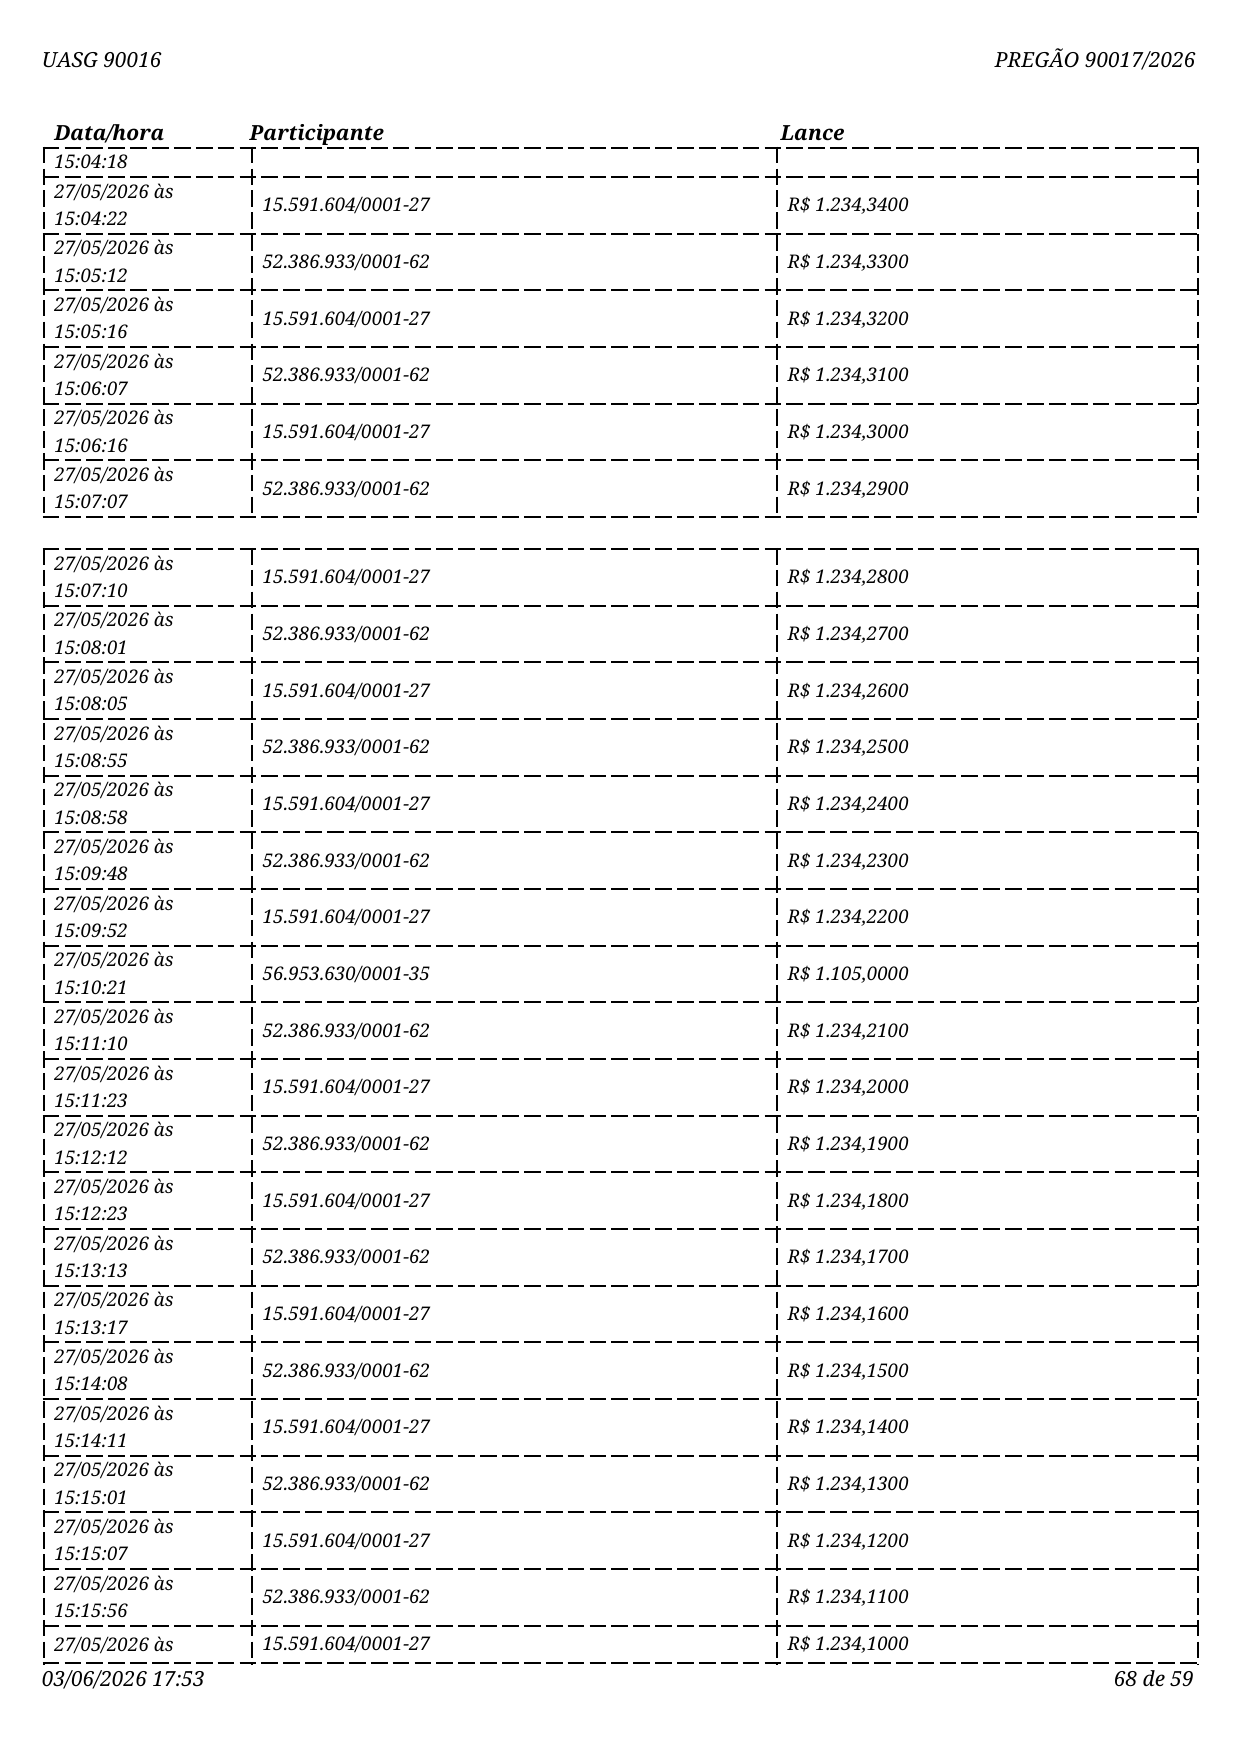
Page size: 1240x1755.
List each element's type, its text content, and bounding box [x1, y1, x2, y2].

table_cell 15.591.604/0001-27 [252, 888, 777, 944]
table_cell R$ 1.234,1600 [777, 1285, 1198, 1341]
table_cell 27/05/2026 às 15:04:22 [44, 176, 252, 233]
table_cell 27/05/2026 às 15:13:17 [44, 1285, 252, 1341]
table_cell 52.386.933/0001-62 [252, 1341, 777, 1398]
table_cell 27/05/2026 às 15:14:08 [44, 1341, 252, 1398]
table_cell R$ 1.234,3200 [777, 289, 1198, 346]
table_cell R$ 1.234,1300 [777, 1455, 1198, 1511]
table_cell 52.386.933/0001-62 [252, 459, 777, 516]
table_cell 15.591.604/0001-27 [252, 176, 777, 233]
table_header 15.591.604/0001-27 [252, 548, 777, 604]
table_cell R$ 1.234,3300 [777, 233, 1198, 289]
table_cell 27/05/2026 às 15:05:16 [44, 289, 252, 346]
table_cell 27/05/2026 às 15:11:23 [44, 1058, 252, 1114]
table_cell 15.591.604/0001-27 [252, 289, 777, 346]
table_cell R$ 1.234,1900 [777, 1115, 1198, 1171]
table_cell R$ 1.234,1800 [777, 1171, 1198, 1228]
table_cell R$ 1.234,2700 [777, 605, 1198, 661]
table_cell 27/05/2026 às 15:15:56 [44, 1568, 252, 1624]
table_cell 15.591.604/0001-27 [252, 1398, 777, 1454]
table_cell 27/05/2026 às 15:09:48 [44, 831, 252, 888]
table_cell R$ 1.234,2200 [777, 888, 1198, 944]
table_cell R$ 1.234,3100 [777, 346, 1198, 403]
table_cell 52.386.933/0001-62 [252, 233, 777, 289]
table_cell 27/05/2026 às 15:12:12 [44, 1115, 252, 1171]
table_cell 27/05/2026 às [44, 1625, 252, 1662]
table_cell 27/05/2026 às 15:07:07 [44, 459, 252, 516]
table_cell 52.386.933/0001-62 [252, 605, 777, 661]
table_cell 52.386.933/0001-62 [252, 346, 777, 403]
table_cell R$ 1.234,1700 [777, 1228, 1198, 1284]
table_cell 15.591.604/0001-27 [252, 775, 777, 831]
table_cell 52.386.933/0001-62 [252, 718, 777, 774]
table_cell 52.386.933/0001-62 [252, 831, 777, 888]
table_cell 15.591.604/0001-27 [252, 661, 777, 718]
table_header R$ 1.234,2800 [777, 548, 1198, 604]
table_cell 27/05/2026 às 15:05:12 [44, 233, 252, 289]
table_cell R$ 1.234,2000 [777, 1058, 1198, 1114]
table_cell R$ 1.234,2600 [777, 661, 1198, 718]
table_cell 27/05/2026 às 15:08:55 [44, 718, 252, 774]
table_cell 15.591.604/0001-27 [252, 1625, 777, 1662]
table_cell 27/05/2026 às 15:11:10 [44, 1001, 252, 1058]
table_cell 15.591.604/0001-27 [252, 1285, 777, 1341]
table_cell 15.591.604/0001-27 [252, 1171, 777, 1228]
table_cell R$ 1.234,3000 [777, 403, 1198, 459]
table_cell 56.953.630/0001-35 [252, 945, 777, 1001]
table_header 27/05/2026 às 15:07:10 [44, 548, 252, 604]
table_cell 27/05/2026 às 15:15:01 [44, 1455, 252, 1511]
table_cell 52.386.933/0001-62 [252, 1568, 777, 1624]
table_cell R$ 1.234,2300 [777, 831, 1198, 888]
table_cell R$ 1.234,1000 [777, 1625, 1198, 1662]
table_cell R$ 1.234,3400 [777, 176, 1198, 233]
table_cell 27/05/2026 às 15:09:52 [44, 888, 252, 944]
table_cell R$ 1.234,1200 [777, 1511, 1198, 1568]
table_cell [252, 147, 777, 176]
table_cell R$ 1.234,2400 [777, 775, 1198, 831]
table_cell 27/05/2026 às 15:14:11 [44, 1398, 252, 1454]
table_cell R$ 1.234,2500 [777, 718, 1198, 774]
table_cell 27/05/2026 às 15:08:01 [44, 605, 252, 661]
table_cell 15.591.604/0001-27 [252, 1058, 777, 1114]
table_cell R$ 1.105,0000 [777, 945, 1198, 1001]
table_cell R$ 1.234,2100 [777, 1001, 1198, 1058]
table_cell 52.386.933/0001-62 [252, 1115, 777, 1171]
table_cell 27/05/2026 às 15:08:58 [44, 775, 252, 831]
table_cell 52.386.933/0001-62 [252, 1455, 777, 1511]
table_cell 27/05/2026 às 15:12:23 [44, 1171, 252, 1228]
table_cell 52.386.933/0001-62 [252, 1228, 777, 1284]
table_cell 27/05/2026 às 15:08:05 [44, 661, 252, 718]
table_cell R$ 1.234,1500 [777, 1341, 1198, 1398]
table_cell 27/05/2026 às 15:10:21 [44, 945, 252, 1001]
table_cell 15:04:18 [44, 147, 252, 176]
table_cell R$ 1.234,2900 [777, 459, 1198, 516]
table_cell R$ 1.234,1400 [777, 1398, 1198, 1454]
table_cell 52.386.933/0001-62 [252, 1001, 777, 1058]
table_cell 27/05/2026 às 15:13:13 [44, 1228, 252, 1284]
table_cell 15.591.604/0001-27 [252, 403, 777, 459]
table_cell 27/05/2026 às 15:06:07 [44, 346, 252, 403]
table_cell 27/05/2026 às 15:06:16 [44, 403, 252, 459]
table_cell [777, 147, 1198, 176]
table_cell R$ 1.234,1100 [777, 1568, 1198, 1624]
table_cell 15.591.604/0001-27 [252, 1511, 777, 1568]
table_cell 27/05/2026 às 15:15:07 [44, 1511, 252, 1568]
